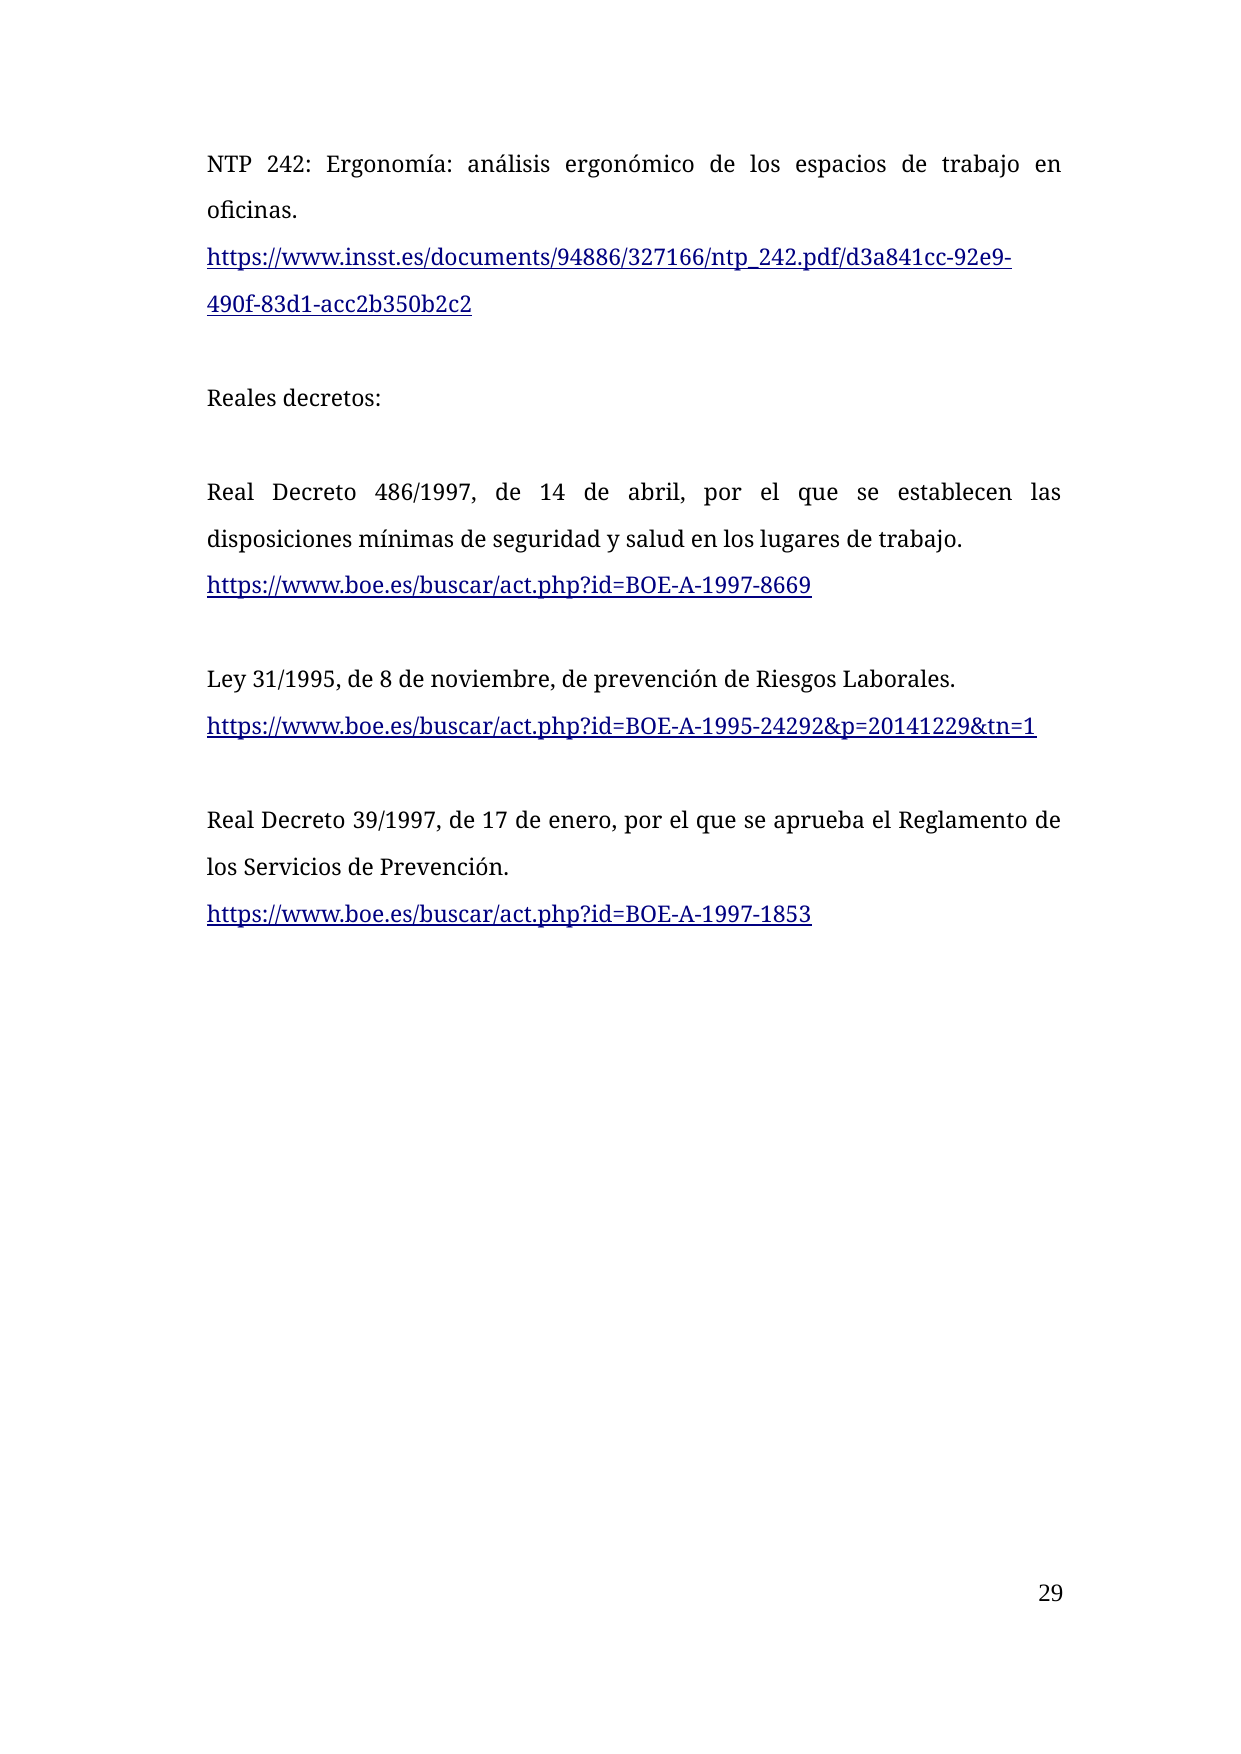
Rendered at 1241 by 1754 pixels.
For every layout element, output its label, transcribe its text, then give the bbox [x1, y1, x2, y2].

text Reales decretos: [207, 382, 1063, 413]
text NTP 242: Ergonomía: análisis ergonómico de los espacios de trabajo en oficinas. [207, 148, 1063, 226]
text https://www.boe.es/buscar/act.php?id=BOE-A-1997-8669 [207, 569, 1063, 601]
text Real Decreto 39/1997, de 17 de enero, por el que se aprueba el Reglamento de los Servicios de Prevención. [207, 804, 1063, 882]
text Ley 31/1995, de 8 de noviembre, de prevención de Riesgos Laborales. [207, 663, 1063, 694]
text https://www.insst.es/documents/94886/327166/ntp_242.pdf/d3a841cc-92e9-490f-83d1-acc2b350b2c2 [207, 241, 1063, 319]
text https://www.boe.es/buscar/act.php?id=BOE-A-1997-1853 [207, 898, 1063, 929]
text Real Decreto 486/1997, de 14 de abril, por el que se establecen las disposiciones mínimas de seguridad y salud en los lugares de trabajo. [207, 476, 1063, 554]
text https://www.boe.es/buscar/act.php?id=BOE-A-1995-24292&p=20141229&tn=1 [207, 710, 1063, 741]
